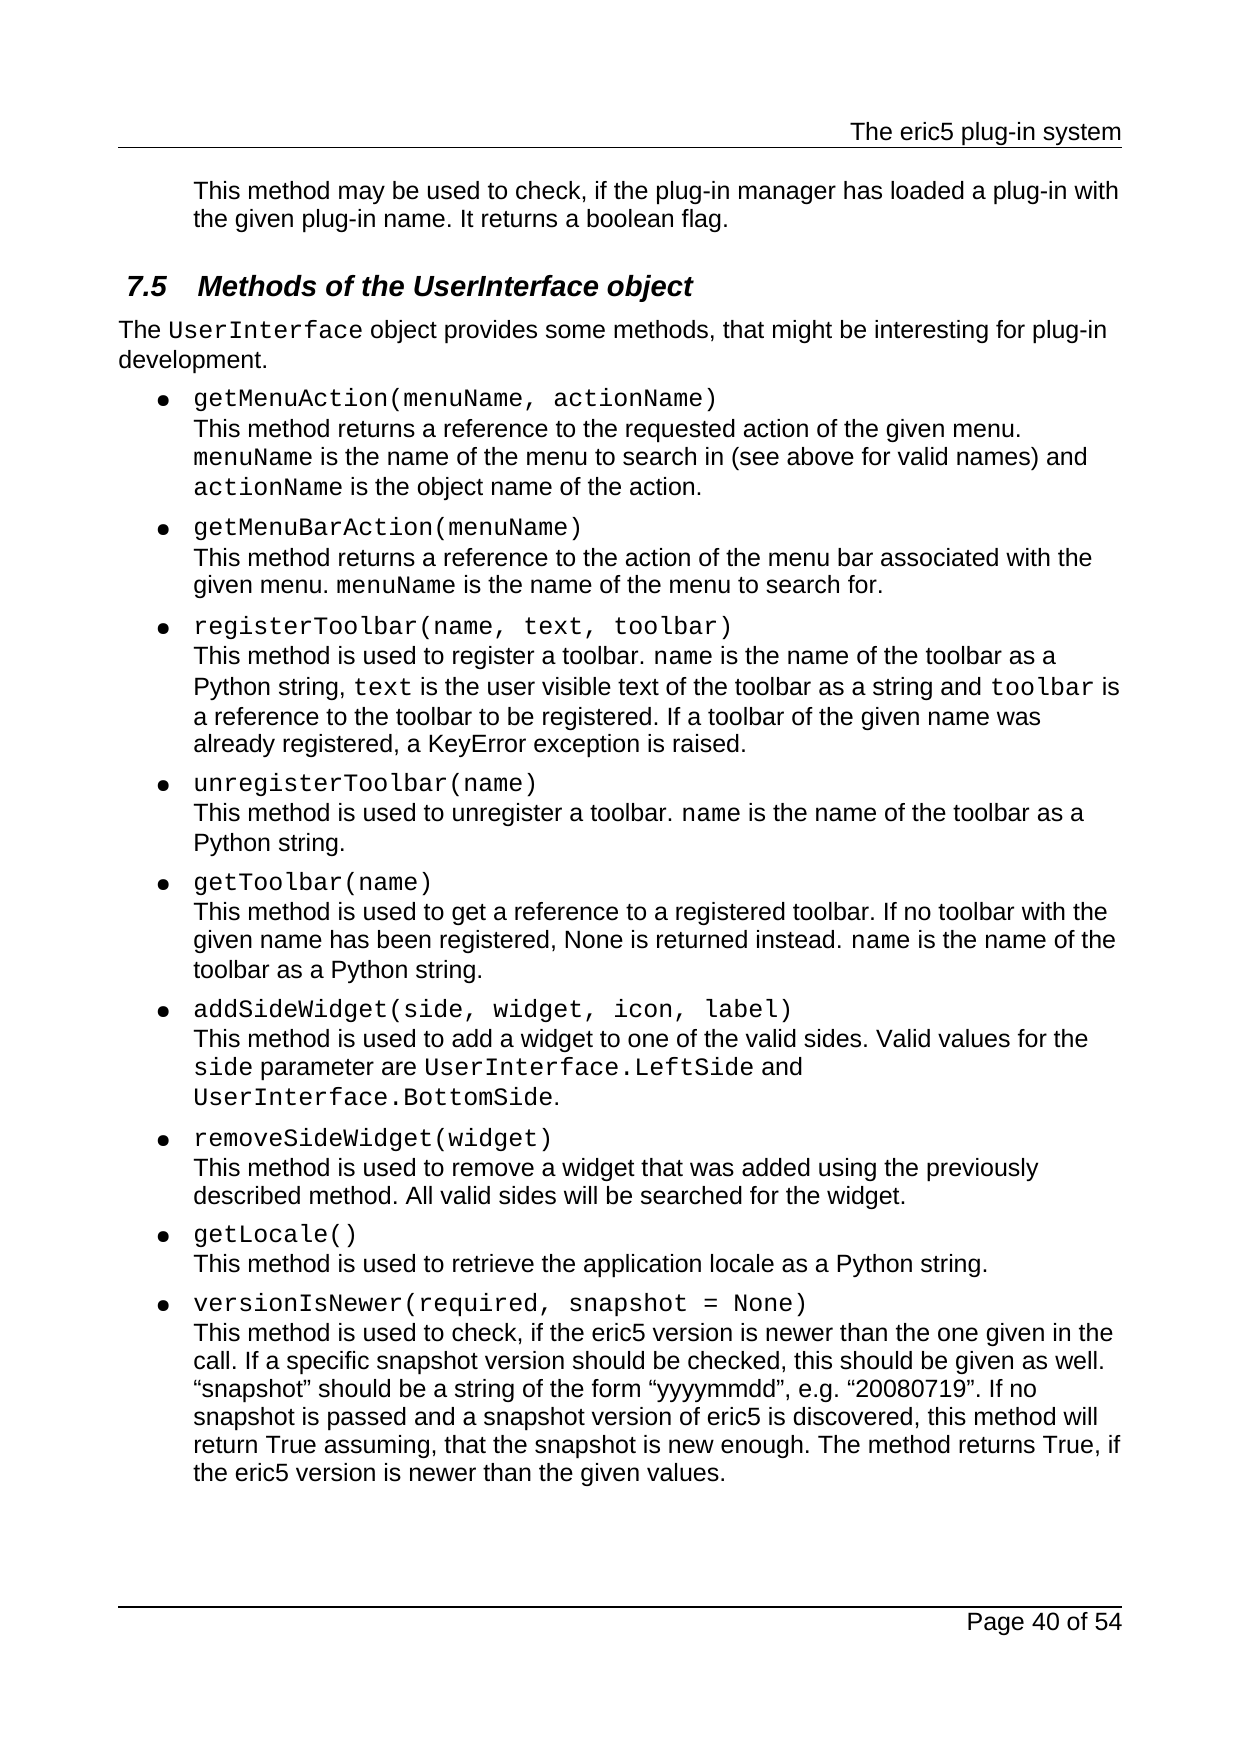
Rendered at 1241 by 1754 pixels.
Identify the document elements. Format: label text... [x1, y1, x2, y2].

list removeSideWidget(widget) This method is used to remove a widget that was added using the previously described method. All valid sides will be searched for the widget. [156, 1125, 1122, 1209]
list getMenuAction(menuName, actionName) This method returns a reference to the requested action of the given menu. menuName is the name of the menu to search in (see above for valid names) and actionName is the object name of the action. [156, 386, 1122, 502]
list getLocale() This method is used to retrieve the application locale as a Python string. [156, 1222, 1122, 1278]
list versionIsNewer(required, snapshot = None) This method is used to check, if the eric5 version is newer than the one given in the call. If a specific snapshot version should be checked, this should be given as well. “snapshot” should be a string of the form “yyyymmdd”, e.g. “20080719”. If no snapshot is passed and a snapshot version of eric5 is discovered, this method will return True assuming, that the snapshot is new enough. The method returns True, if the eric5 version is newer than the given values. [156, 1291, 1122, 1487]
list registerToolbar(name, text, toolbar) This method is used to register a toolbar. name is the name of the toolbar as a Python string, text is the user visible text of the toolbar as a string and toolbar is a reference to the toolbar to be registered. If a toolbar of the given name was already registered, a KeyError exception is raised. [156, 614, 1122, 758]
list This method may be used to check, if the plug-in manager has loaded a plug-in with the given plug-in name. It returns a boolean flag. [156, 177, 1122, 233]
list getMenuBarAction(menuName) This method returns a reference to the action of the menu bar associated with the given menu. menuName is the name of the menu to search for. [156, 515, 1122, 601]
subtitle Methods of the UserInterface object [118, 270, 1122, 303]
text The UserInterface object provides some methods, that might be interesting for plug-in development. [118, 316, 1122, 373]
list addSideWidget(side, widget, icon, label) This method is used to add a widget to one of the valid sides. Valid values for the side parameter are UserInterface.LeftSide and UserInterface.BottomSide. [156, 996, 1122, 1113]
list getToolbar(name) This method is used to get a reference to a registered toolbar. If no toolbar with the given name has been registered, None is returned instead. name is the name of the toolbar as a Python string. [156, 869, 1122, 984]
list unregisterToolbar(name) This method is used to unregister a toolbar. name is the name of the toolbar as a Python string. [156, 771, 1122, 857]
